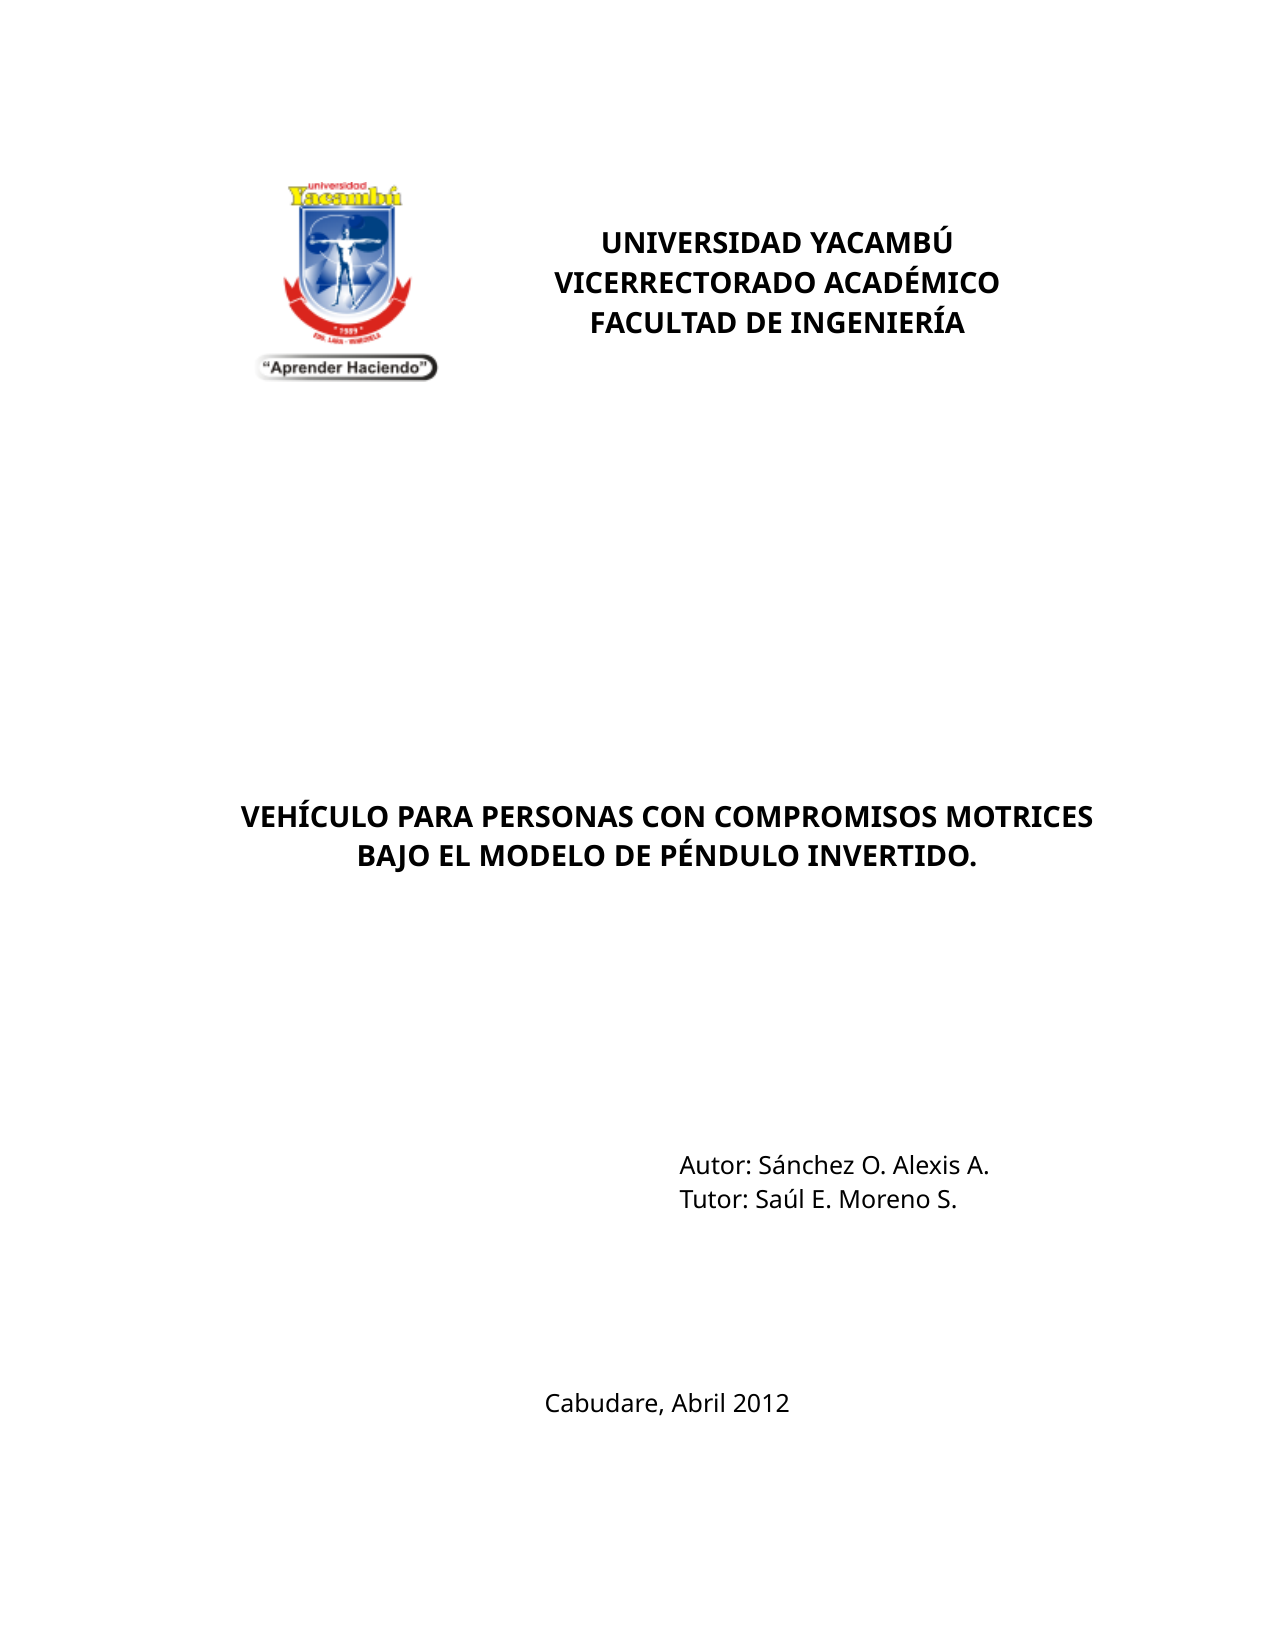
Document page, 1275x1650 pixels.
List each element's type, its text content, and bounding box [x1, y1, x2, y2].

text Tutor: Saúl E. Moreno S. [236, 1182, 1098, 1216]
text VEHÍCULO PARA PERSONAS CON COMPROMISOS MOTRICES BAJO EL MODELO DE PÉNDULO INVERTIDO. [236, 796, 1098, 875]
text Autor: Sánchez O. Alexis A. [236, 1148, 1098, 1182]
table_header UNIVERSIDAD YACAMBÚ VICERRECTORADO ACADÉMICO FACULTAD DE INGENIERÍA [457, 177, 1098, 387]
picture [254, 182, 439, 382]
table_header [236, 177, 457, 387]
text Cabudare, Abril 2012 [236, 1386, 1098, 1420]
